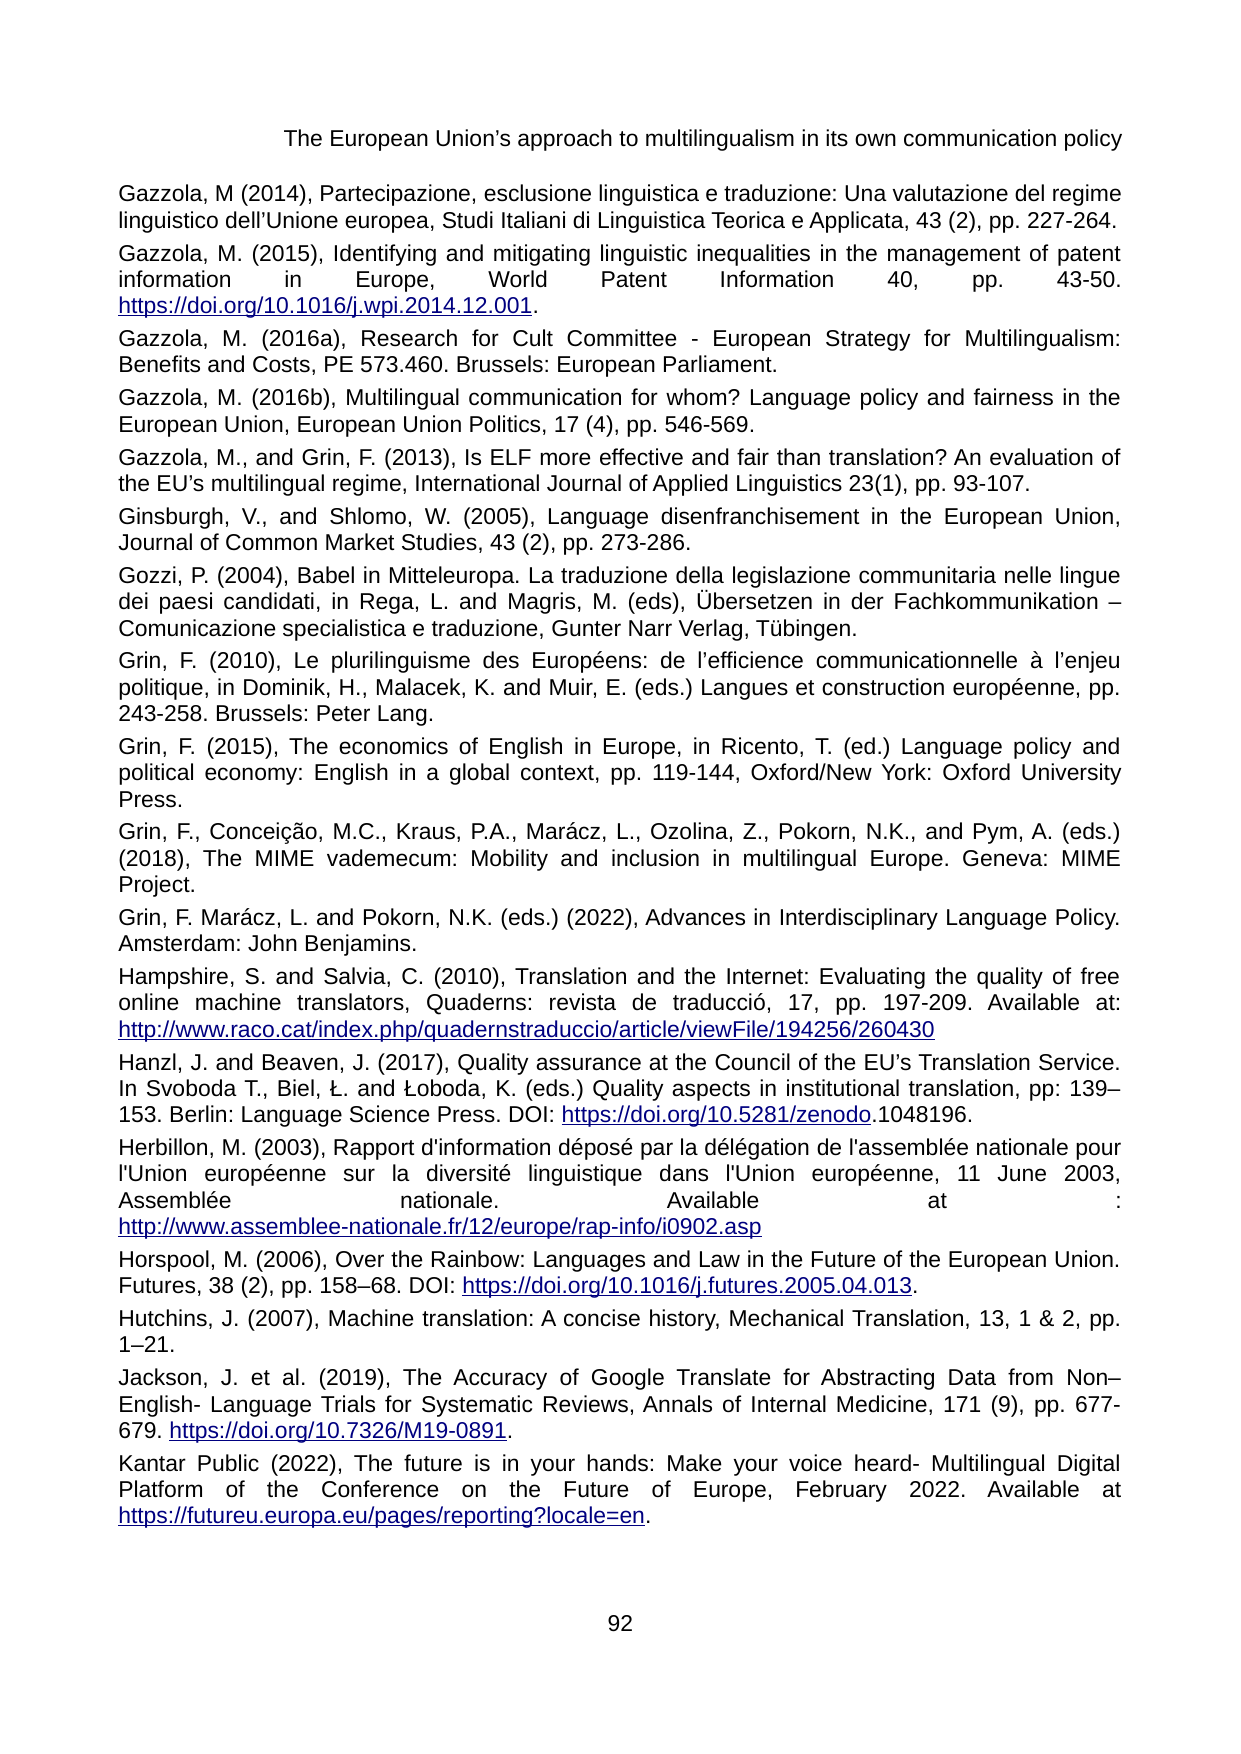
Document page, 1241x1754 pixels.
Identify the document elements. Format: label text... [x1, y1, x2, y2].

text Herbillon, M. (2003), Rapport d'information déposé par la délégation de l'assemblée nationale pour l'Union européenne sur la diversité linguistique dans l'Union européenne, 11 June 2003, Assemblée nationale. Available at : http://www.assemblee-nationale.fr/12/europe/rap-info/i0902.asp [118, 1134, 1122, 1239]
text Hutchins, J. (2007), Machine translation: A concise history, Mechanical Translation, 13, 1 & 2, pp. 1–21. [118, 1305, 1122, 1358]
text Kantar Public (2022), The future is in your hands: Make your voice heard- Multilingual Digital Platform of the Conference on the Future of Europe, February 2022. Available at https://futureu.europa.eu/pages/reporting?locale=en. [118, 1450, 1122, 1529]
text Hampshire, S. and Salvia, C. (2010), Translation and the Internet: Evaluating the quality of free online machine translators, Quaderns: revista de traducció, 17, pp. 197-209. Available at: http://www.raco.cat/index.php/quadernstraduccio/article/viewFile/194256/260430 [118, 963, 1122, 1042]
text Jackson, J. et al. (2019), The Accuracy of Google Translate for Abstracting Data from Non–English- Language Trials for Systematic Reviews, Annals of Internal Medicine, 171 (9), pp. 677-679. https://doi.org/10.7326/M19-0891. [118, 1364, 1122, 1443]
text Grin, F., Conceição, M.C., Kraus, P.A., Marácz, L., Ozolina, Z., Pokorn, N.K., and Pym, A. (eds.) (2018), The MIME vademecum: Mobility and inclusion in multilingual Europe. Geneva: MIME Project. [118, 818, 1122, 897]
text Gazzola, M. (2016a), Research for Cult Committee - European Strategy for Multilingualism: Benefits and Costs, PE 573.460. Brussels: European Parliament. [118, 325, 1122, 378]
text Gazzola, M. (2016b), Multilingual communication for whom? Language policy and fairness in the European Union, European Union Politics, 17 (4), pp. 546-569. [118, 384, 1122, 437]
text Hanzl, J. and Beaven, J. (2017), Quality assurance at the Council of the EU’s Translation Service. In Svoboda T., Biel, Ł. and Łoboda, K. (eds.) Quality aspects in institutional translation, pp: 139–153. Berlin: Language Science Press. DOI: https://doi.org/10.5281/zenodo.1048196. [118, 1048, 1122, 1128]
text Gozzi, P. (2004), Babel in Mitteleuropa. La traduzione della legislazione communitaria nelle lingue dei paesi candidati, in Rega, L. and Magris, M. (eds), Übersetzen in der Fachkommunikation – Comunicazione specialistica e traduzione, Gunter Narr Verlag, Tübingen. [118, 562, 1122, 641]
text Ginsburgh, V., and Shlomo, W. (2005), Language disenfranchisement in the European Union, Journal of Common Market Studies, 43 (2), pp. 273-286. [118, 503, 1122, 555]
text Gazzola, M. (2015), Identifying and mitigating linguistic inequalities in the management of patent information in Europe, World Patent Information 40, pp. 43-50. https://doi.org/10.1016/j.wpi.2014.12.001. [118, 239, 1122, 319]
text Grin, F. (2015), The economics of English in Europe, in Ricento, T. (ed.) Language policy and political economy: English in a global context, pp. 119-144, Oxford/New York: Oxford University Press. [118, 733, 1122, 812]
text Gazzola, M (2014), Partecipazione, esclusione linguistica e traduzione: Una valutazione del regime linguistico dell’Unione europea, Studi Italiani di Linguistica Teorica e Applicata, 43 (2), pp. 227-264. [118, 180, 1122, 233]
text Grin, F. Marácz, L. and Pokorn, N.K. (eds.) (2022), Advances in Interdisciplinary Language Policy. Amsterdam: John Benjamins. [118, 904, 1122, 957]
text Grin, F. (2010), Le plurilinguisme des Européens: de l’efficience communicationnelle à l’enjeu politique, in Dominik, H., Malacek, K. and Muir, E. (eds.) Langues et construction européenne, pp. 243-258. Brussels: Peter Lang. [118, 647, 1122, 726]
text Horspool, M. (2006), Over the Rainbow: Languages and Law in the Future of the European Union. Futures, 38 (2), pp. 158–68. DOI: https://doi.org/10.1016/j.futures.2005.04.013. [118, 1246, 1122, 1299]
text Gazzola, M., and Grin, F. (2013), Is ELF more effective and fair than translation? An evaluation of the EU’s multilingual regime, International Journal of Applied Linguistics 23(1), pp. 93-107. [118, 443, 1122, 496]
